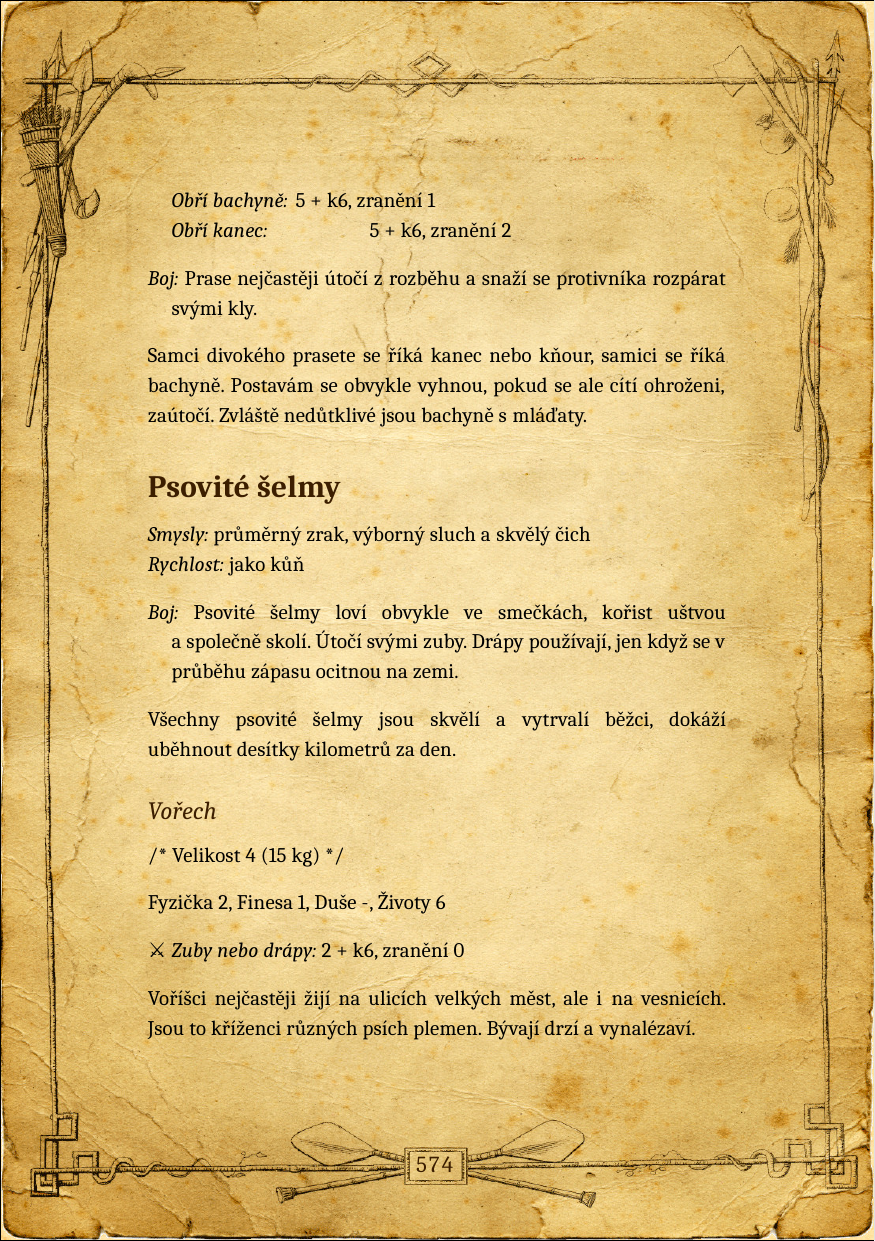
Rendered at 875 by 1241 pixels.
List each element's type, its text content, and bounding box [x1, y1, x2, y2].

text Samci divokého prasete se říká kanec nebo kňour, samici se říká bachyně. Postavám se obvykle vyhnou, pokud se ale cítí ohroženi, zaútočí. Zvláště nedůtklivé jsou bachyně s⁠ mláďaty. [148, 344, 726, 428]
text Obří bachyně: 5 + k6, zranění 1 [171, 189, 726, 213]
text Smysly: průměrný zrak, výborný sluch a⁠ skvělý čich [148, 523, 726, 547]
text Všechny psovité šelmy jsou skvělí a⁠ vytrvalí běžci, dokáží uběhnout desítky kilometrů za den. [148, 708, 726, 762]
subtitle Psovité šelmy [148, 469, 726, 505]
text Voříšci nejčastěji žijí na ulicích velkých měst, ale i⁠ na vesnicích. Jsou to kříženci různých psích plemen. Bývají drzí a⁠ vynalézaví. [148, 986, 726, 1040]
subtitle Vořech [148, 797, 726, 826]
text Obří kanec: 5 + k6, zranění 2 [171, 219, 726, 243]
text /* Velikost 4 (15 kg) */ [148, 843, 726, 867]
text Fyzička 2, Finesa 1, Duše -, Životy 6 [148, 891, 726, 915]
picture [1, 1, 874, 1240]
text Boj: Psovité šelmy loví obvykle ve smečkách, kořist uštvou a⁠ společně skolí. Útočí svými zuby. Drápy používají, jen když se v⁠ průběhu zápasu ocitnou na zemi. [148, 600, 726, 684]
text ⚔ Zuby nebo drápy: 2 + k6, zranění 0 [148, 939, 726, 963]
text Rychlost: jako kůň [148, 553, 726, 577]
text Boj: Prase nejčastěji útočí z⁠ rozběhu a⁠ snaží se protivníka rozpárat svými kly. [148, 267, 726, 320]
